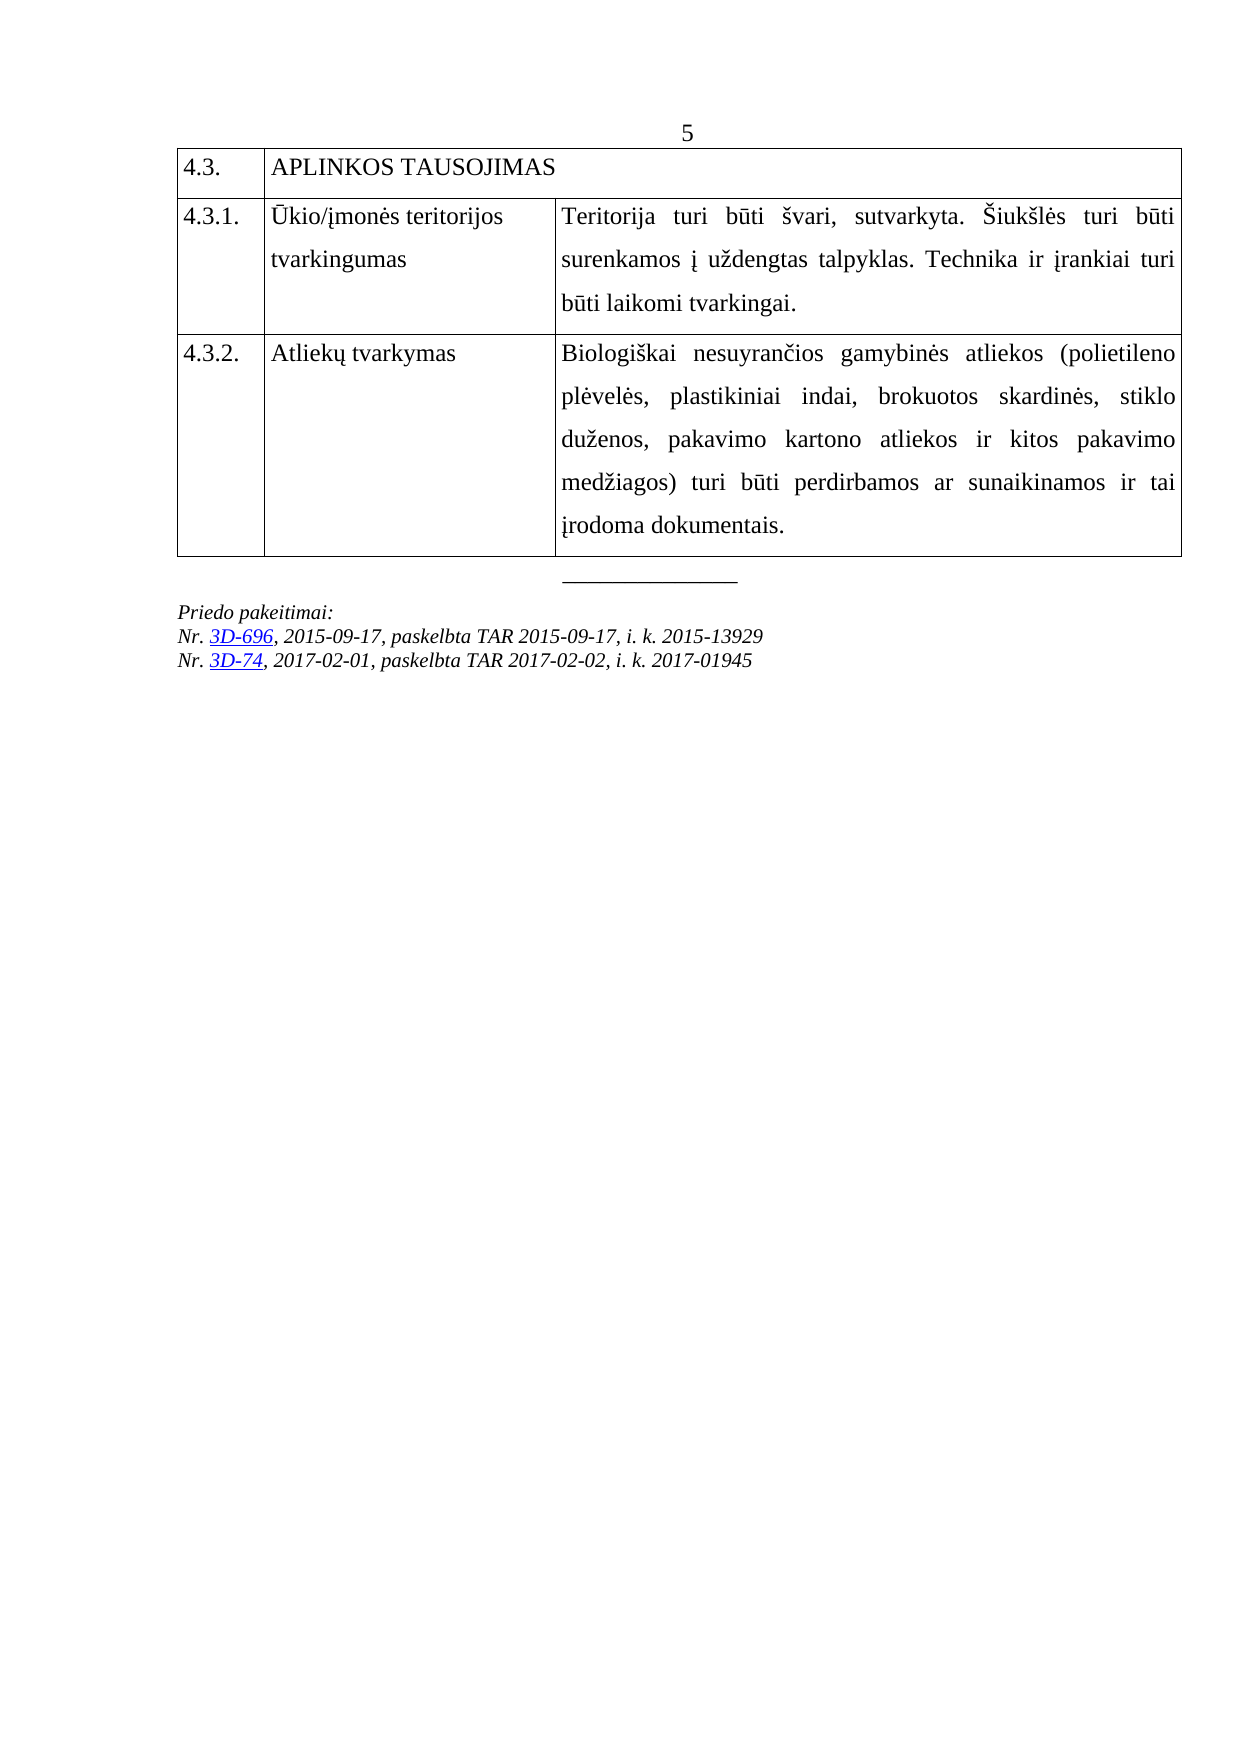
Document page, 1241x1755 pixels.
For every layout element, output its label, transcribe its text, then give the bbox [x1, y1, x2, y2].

table_cell Biologiškai nesuyrančios gamybinės atliekos (polietileno plėvelės, plastikiniai indai, brokuotos skardinės, stiklo duženos, pakavimo kartono atliekos ir kitos pakavimo medžiagos) turi būti perdirbamos ar sunaikinamos ir tai įrodoma dokumentais. [556, 335, 1181, 556]
text Nr. 3D-696, 2015-09-17, paskelbta TAR 2015-09-17, i. k. 2015-13929 [177, 624, 1122, 648]
text Nr. 3D-74, 2017-02-01, paskelbta TAR 2017-02-02, i. k. 2017-01945 [177, 648, 1122, 672]
table_cell Teritorija turi būti švari, sutvarkyta. Šiukšlės turi būti surenkamos į uždengtas talpyklas. Technika ir įrankiai turi būti laikomi tvarkingai. [556, 199, 1181, 334]
table_cell 4.3. [178, 149, 264, 197]
table_cell APLINKOS TAUSOJIMAS [265, 149, 1181, 197]
table_cell Atliekų tvarkymas [265, 335, 555, 556]
table_cell 4.3.1. [178, 199, 264, 334]
table_cell 4.3.2. [178, 335, 264, 556]
text Priedo pakeitimai: [177, 600, 1122, 624]
table_cell Ūkio/įmonės teritorijos tvarkingumas [265, 199, 555, 334]
text ______________ [177, 557, 1122, 586]
